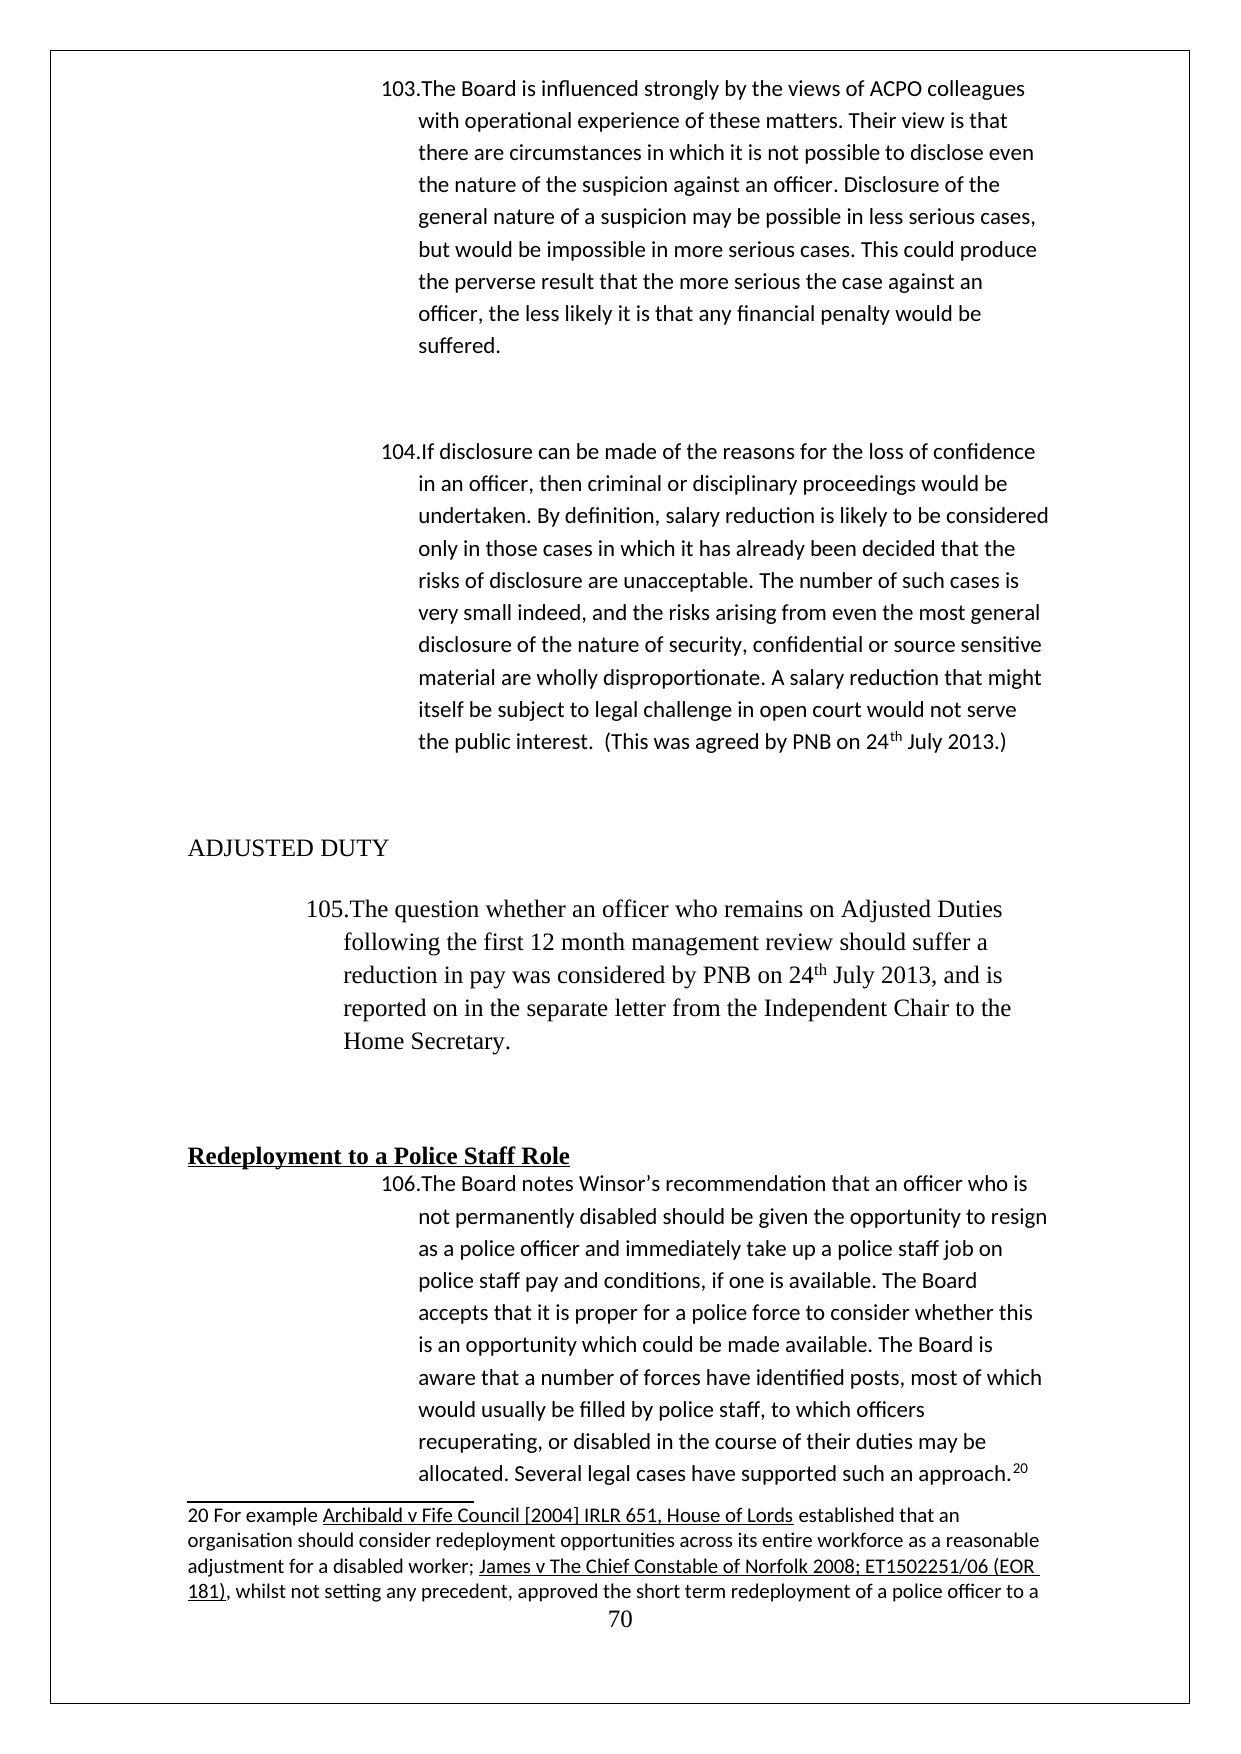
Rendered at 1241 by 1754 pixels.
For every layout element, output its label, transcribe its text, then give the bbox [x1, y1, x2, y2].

list For example Archibald v Fife Council [2004] IRLR 651, House of Lords established that an organisation should consider redeployment opportunities across its entire workforce as a reasonable adjustment for a disabled worker; James v The Chief Constable of Norfolk 2008; ET1502251/06 (EOR 181), whilst not setting any precedent, approved the short term redeployment of a police officer to a [187, 1502, 1053, 1604]
text ADJUSTED DUTY [187, 833, 1053, 862]
list The Board notes Winsor’s recommendation that an officer who is not permanently disabled should be given the opportunity to resign as a police officer and immediately take up a police staff job on police staff pay and conditions, if one is available. The Board accepts that it is proper for a police force to consider whether this is an opportunity which could be made available. The Board is aware that a number of forces have identified posts, most of which would usually be filled by police staff, to which officers recuperating, or disabled in the course of their duties may be allocated. Several legal cases have supported such an approach. [381, 1169, 1053, 1487]
list The question whether an officer who remains on Adjusted Duties following the first 12 month management review should suffer a reduction in pay was considered by PNB on 24th July 2013, and is reported on in the separate letter from the Independent Chair to the Home Secretary. [306, 894, 1053, 1055]
list If disclosure can be made of the reasons for the loss of confidence in an officer, then criminal or disciplinary proceedings would be undertaken. By definition, salary reduction is likely to be considered only in those cases in which it has already been decided that the risks of disclosure are unacceptable. The number of such cases is very small indeed, and the risks arising from even the most general disclosure of the nature of security, confidential or source sensitive material are wholly disproportionate. A salary reduction that might itself be subject to legal challenge in open court would not serve the public interest. (This was agreed by PNB on 24th July 2013.) [381, 437, 1053, 755]
list The Board is influenced strongly by the views of ACPO colleagues with operational experience of these matters. Their view is that there are circumstances in which it is not possible to disclose even the nature of the suspicion against an officer. Disclosure of the general nature of a suspicion may be possible in less serious cases, but would be impossible in more serious cases. This could produce the perverse result that the more serious the case against an officer, the less likely it is that any financial penalty would be suffered. [381, 74, 1053, 359]
text Redeployment to a Police Staff Role [187, 1141, 1053, 1169]
